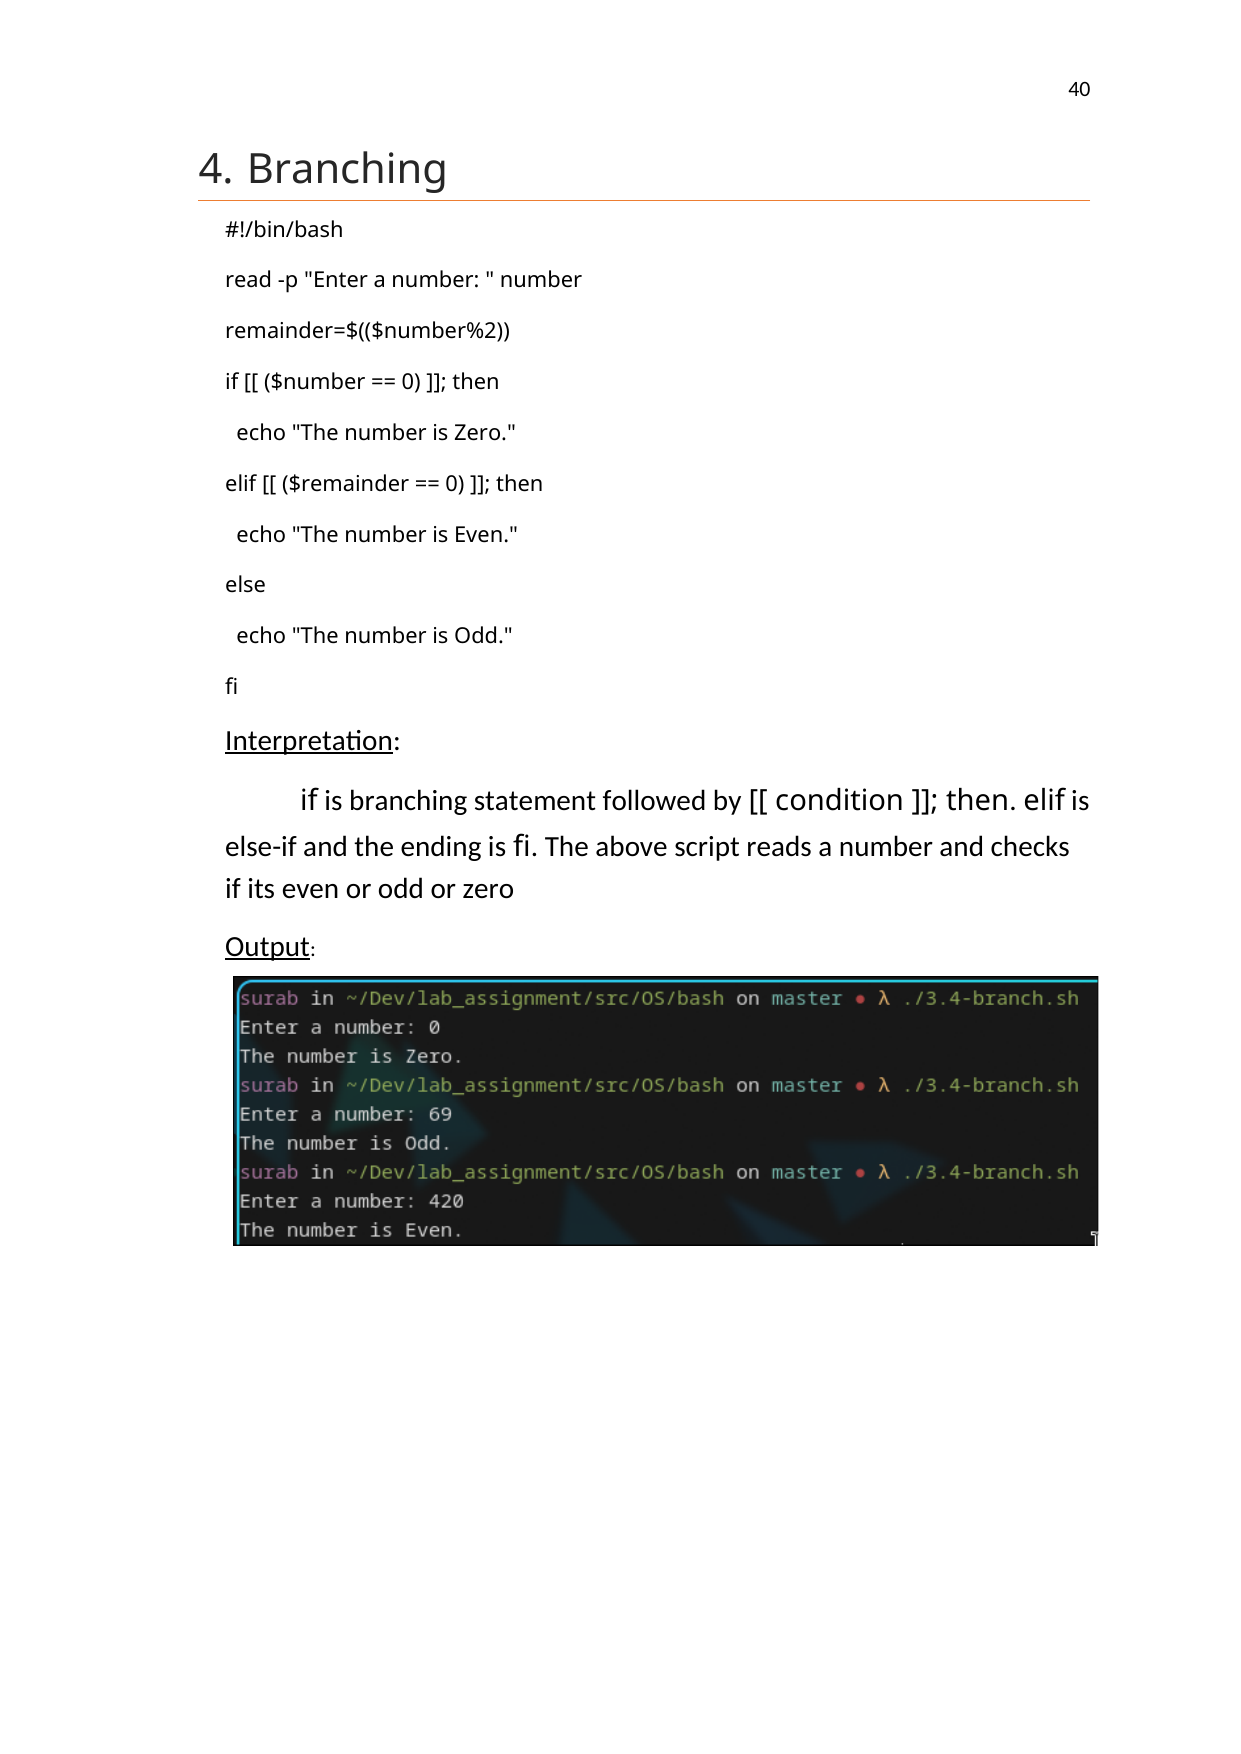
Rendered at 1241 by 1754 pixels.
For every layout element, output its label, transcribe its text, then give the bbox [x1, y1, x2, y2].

text echo "The number is Zero." [225, 417, 1090, 447]
text fi [225, 671, 1090, 701]
text if is branching statement followed by [[ condition ]]; then. elif is else-if and the ending is fi. The above script reads a number and checks if its even or odd or zero [225, 779, 1090, 906]
text remainder=$(($number%2)) [225, 315, 1090, 345]
text if [[ ($number == 0) ]]; then [225, 366, 1090, 396]
text Output: [225, 928, 1090, 963]
text else [225, 569, 1090, 599]
text echo "The number is Odd." [225, 620, 1090, 650]
text read -p "Enter a number: " number [225, 264, 1090, 294]
text #!/bin/bash [225, 214, 1090, 243]
picture [233, 976, 1099, 1246]
subtitle Branching [198, 139, 1090, 200]
text elif [[ ($remainder == 0) ]]; then [225, 468, 1090, 498]
text echo "The number is Even." [225, 519, 1090, 548]
text Interpretation: [225, 722, 1090, 758]
